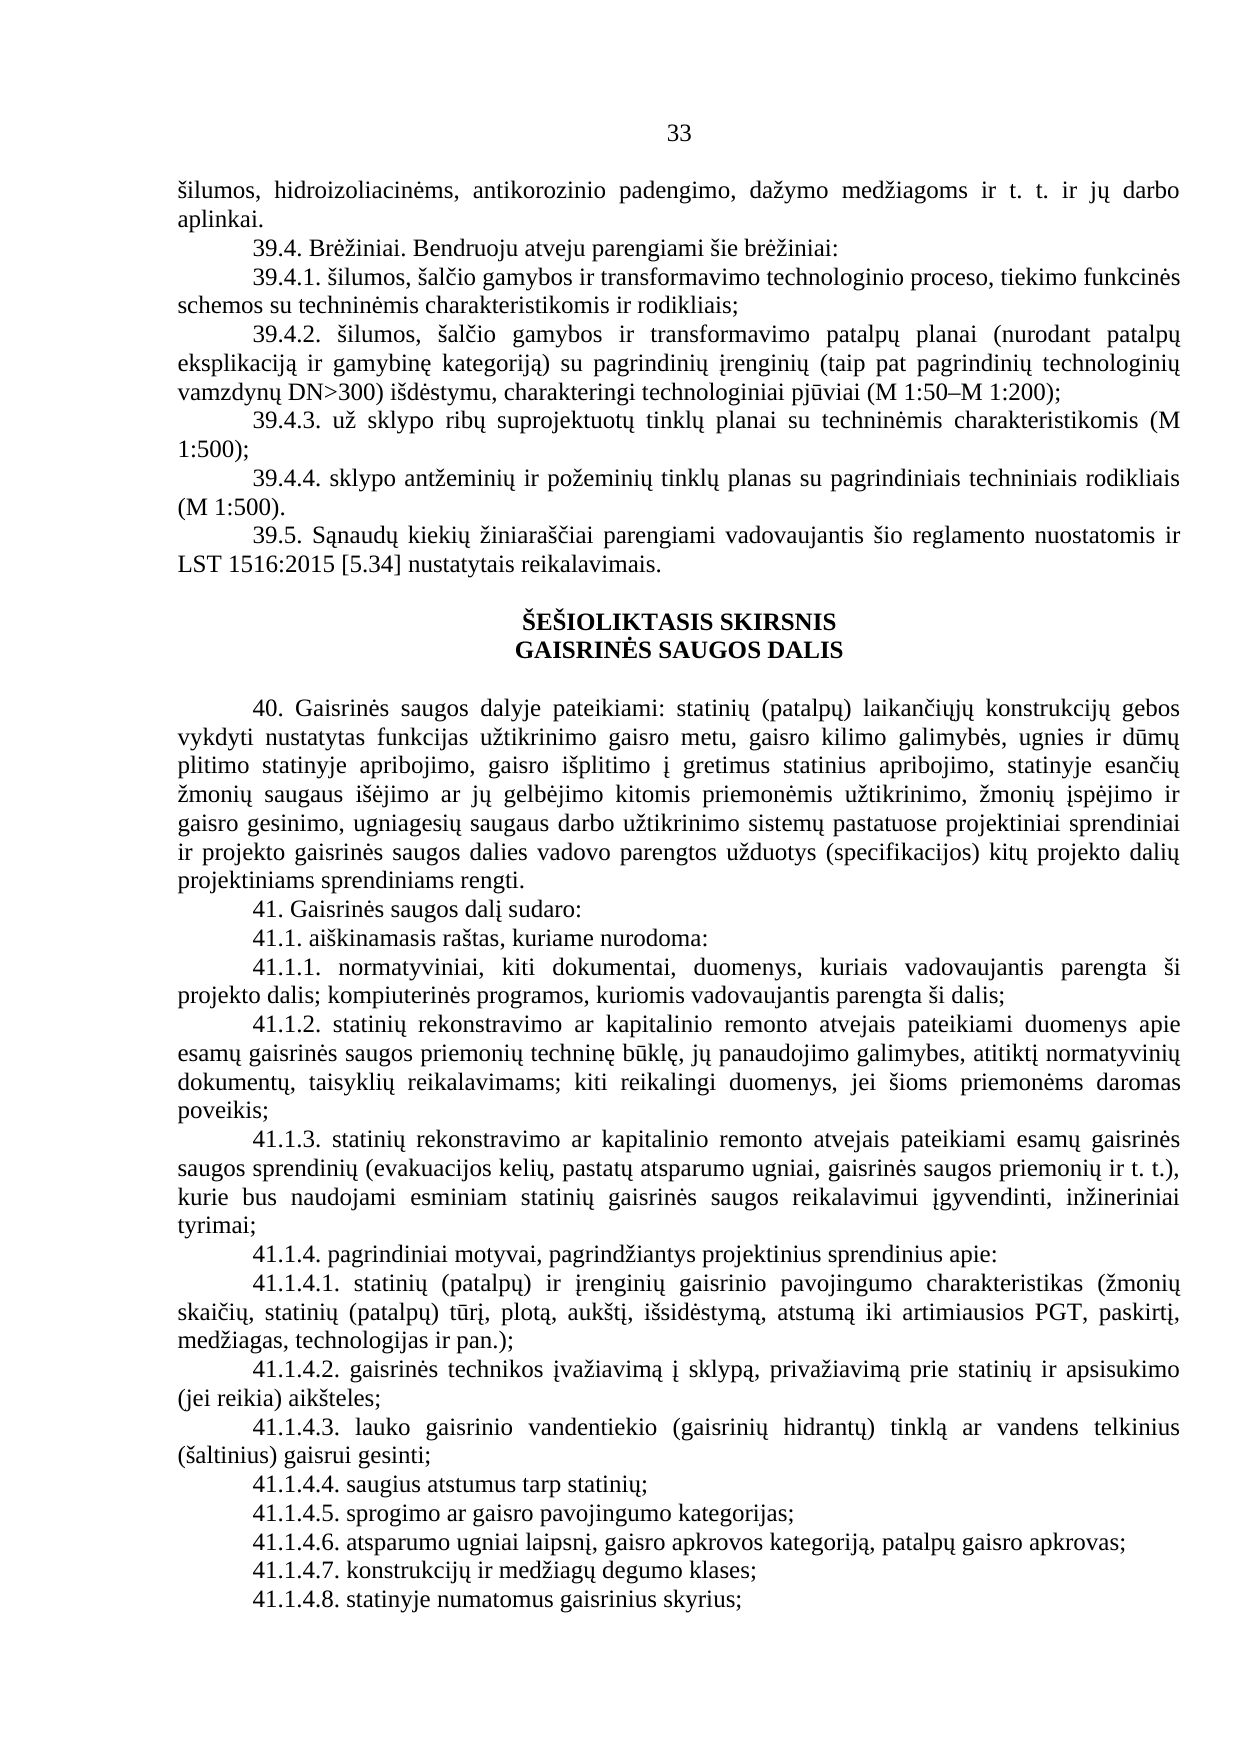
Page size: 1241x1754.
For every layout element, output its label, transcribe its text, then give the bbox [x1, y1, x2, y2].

text 41.1.3. statinių rekonstravimo ar kapitalinio remonto atvejais pateikiami esamų gaisrinės saugos sprendinių (evakuacijos kelių, pastatų atsparumo ugniai, gaisrinės saugos priemonių ir t. t.), kurie bus naudojami esminiam statinių gaisrinės saugos reikalavimui įgyvendinti, inžineriniai tyrimai; [177, 1124, 1181, 1239]
text 41.1.4.3. lauko gaisrinio vandentiekio (gaisrinių hidrantų) tinklą ar vandens telkinius (šaltinius) gaisrui gesinti; [177, 1412, 1181, 1469]
text 41.1.4.2. gaisrinės technikos įvažiavimą į sklypą, privažiavimą prie statinių ir apsisukimo (jei reikia) aikšteles; [177, 1354, 1181, 1412]
text 41.1.4.4. saugius atstumus tarp statinių; [177, 1469, 1181, 1498]
text 39.4.2. šilumos, šalčio gamybos ir transformavimo patalpų planai (nurodant patalpų eksplikaciją ir gamybinę kategoriją) su pagrindinių įrenginių (taip pat pagrindinių technologinių vamzdynų DN>300) išdėstymu, charakteringi technologiniai pjūviai (M 1:50–M 1:200); [177, 319, 1181, 406]
text 41.1.1. normatyviniai, kiti dokumentai, duomenys, kuriais vadovaujantis parengta ši projekto dalis; kompiuterinės programos, kuriomis vadovaujantis parengta ši dalis; [177, 952, 1181, 1009]
text 39.4. Brėžiniai. Bendruoju atveju parengiami šie brėžiniai: [177, 233, 1181, 262]
text 41.1.4.7. konstrukcijų ir medžiagų degumo klases; [177, 1556, 1181, 1584]
text 41. Gaisrinės saugos dalį sudaro: [177, 894, 1181, 923]
text 41.1.4.1. statinių (patalpų) ir įrenginių gaisrinio pavojingumo charakteristikas (žmonių skaičių, statinių (patalpų) tūrį, plotą, aukštį, išsidėstymą, atstumą iki artimiausios PGT, paskirtį, medžiagas, technologijas ir pan.); [177, 1268, 1181, 1354]
text 39.4.4. sklypo antžeminių ir požeminių tinklų planas su pagrindiniais techniniais rodikliais (M 1:500). [177, 463, 1181, 521]
text 41.1.4.6. atsparumo ugniai laipsnį, gaisro apkrovos kategoriją, patalpų gaisro apkrovas; [177, 1527, 1181, 1556]
text GAISRINĖS SAUGOS DALIS [177, 636, 1181, 664]
text 41.1.2. statinių rekonstravimo ar kapitalinio remonto atvejais pateikiami duomenys apie esamų gaisrinės saugos priemonių techninę būklę, jų panaudojimo galimybes, atitiktį normatyvinių dokumentų, taisyklių reikalavimams; kiti reikalingi duomenys, jei šioms priemonėms daromas poveikis; [177, 1009, 1181, 1124]
text 41.1. aiškinamasis raštas, kuriame nurodoma: [177, 923, 1181, 952]
text 39.4.1. šilumos, šalčio gamybos ir transformavimo technologinio proceso, tiekimo funkcinės schemos su techninėmis charakteristikomis ir rodikliais; [177, 262, 1181, 319]
text 39.5. Sąnaudų kiekių žiniaraščiai parengiami vadovaujantis šio reglamento nuostatomis ir LST 1516:2015 [5.34] nustatytais reikalavimais. [177, 521, 1181, 578]
text 40. Gaisrinės saugos dalyje pateikiami: statinių (patalpų) laikančiųjų konstrukcijų gebos vykdyti nustatytas funkcijas užtikrinimo gaisro metu, gaisro kilimo galimybės, ugnies ir dūmų plitimo statinyje apribojimo, gaisro išplitimo į gretimus statinius apribojimo, statinyje esančių žmonių saugaus išėjimo ar jų gelbėjimo kitomis priemonėmis užtikrinimo, žmonių įspėjimo ir gaisro gesinimo, ugniagesių saugaus darbo užtikrinimo sistemų pastatuose projektiniai sprendiniai ir projekto gaisrinės saugos dalies vadovo parengtos užduotys (specifikacijos) kitų projekto dalių projektiniams sprendiniams rengti. [177, 693, 1181, 894]
text šilumos, hidroizoliacinėms, antikorozinio padengimo, dažymo medžiagoms ir t. t. ir jų darbo aplinkai. [177, 176, 1181, 233]
text 41.1.4. pagrindiniai motyvai, pagrindžiantys projektinius sprendinius apie: [177, 1239, 1181, 1268]
text ŠEŠIOLIKTASIS SKIRSNIS [177, 607, 1181, 636]
text 41.1.4.5. sprogimo ar gaisro pavojingumo kategorijas; [177, 1498, 1181, 1527]
text 41.1.4.8. statinyje numatomus gaisrinius skyrius; [177, 1584, 1181, 1613]
text 39.4.3. už sklypo ribų suprojektuotų tinklų planai su techninėmis charakteristikomis (M 1:500); [177, 406, 1181, 463]
